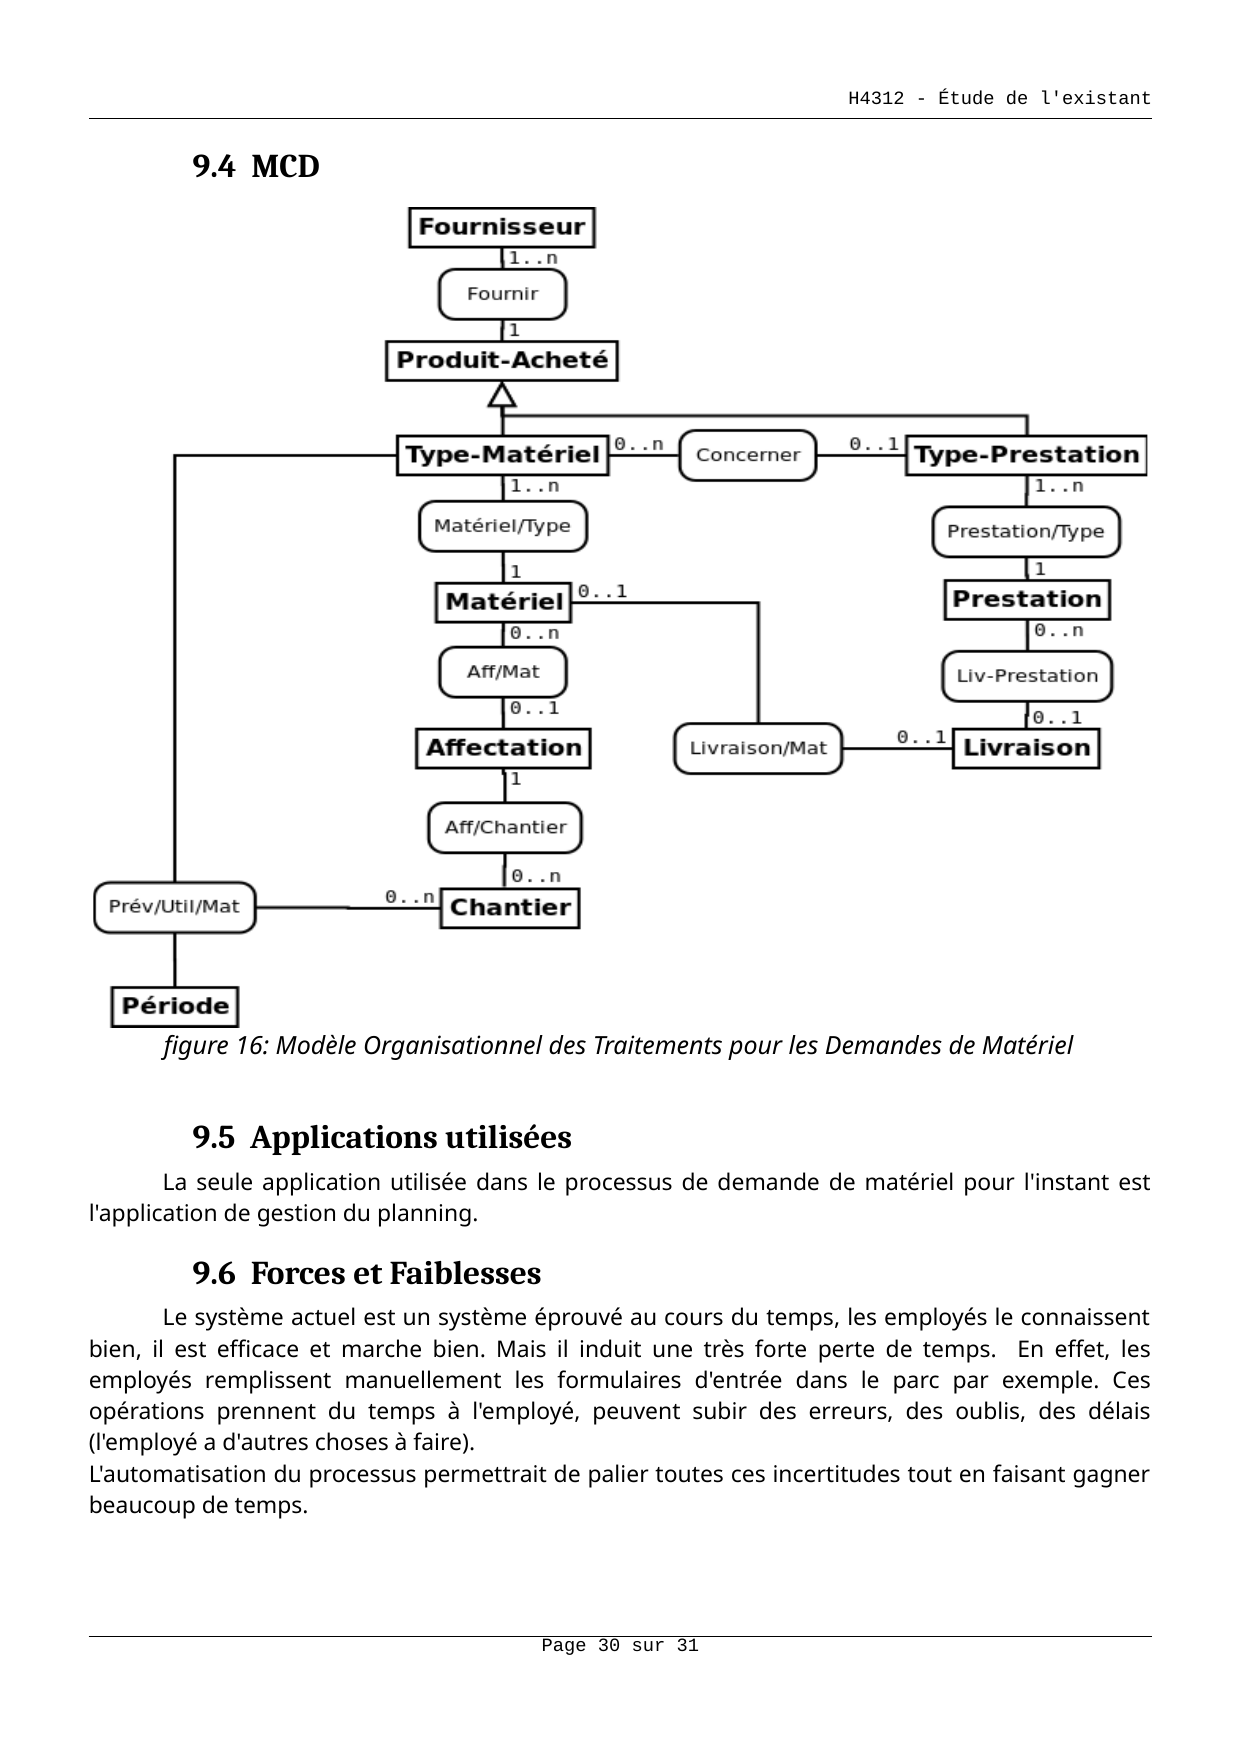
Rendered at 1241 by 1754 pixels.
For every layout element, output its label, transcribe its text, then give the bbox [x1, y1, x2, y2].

subtitle MCD [133, 147, 1152, 186]
picture [93, 207, 1148, 1028]
text La seule application utilisée dans le processus de demande de matériel pour l'instant est l'application de gestion du planning. [88, 1166, 1152, 1228]
text L'automatisation du processus permettrait de palier toutes ces incertitudes tout en faisant gagner beaucoup de temps. [88, 1458, 1152, 1520]
text figure 16: Modèle Organisationnel des Traitements pour les Demandes de Matériel [93, 1028, 1147, 1062]
subtitle Applications utilisées [133, 1119, 1152, 1157]
text Le système actuel est un système éprouvé au cours du temps, les employés le connaissent bien, il est efficace et marche bien. Mais il induit une très forte perte de temps. En effet, les employés remplissent manuellement les formulaires d'entrée dans le parc par exemple. Ces opérations prennent du temps à l'employé, peuvent subir des erreurs, des oublis, des délais (l'employé a d'autres choses à faire). [88, 1301, 1152, 1458]
subtitle Forces et Faiblesses [133, 1254, 1152, 1292]
